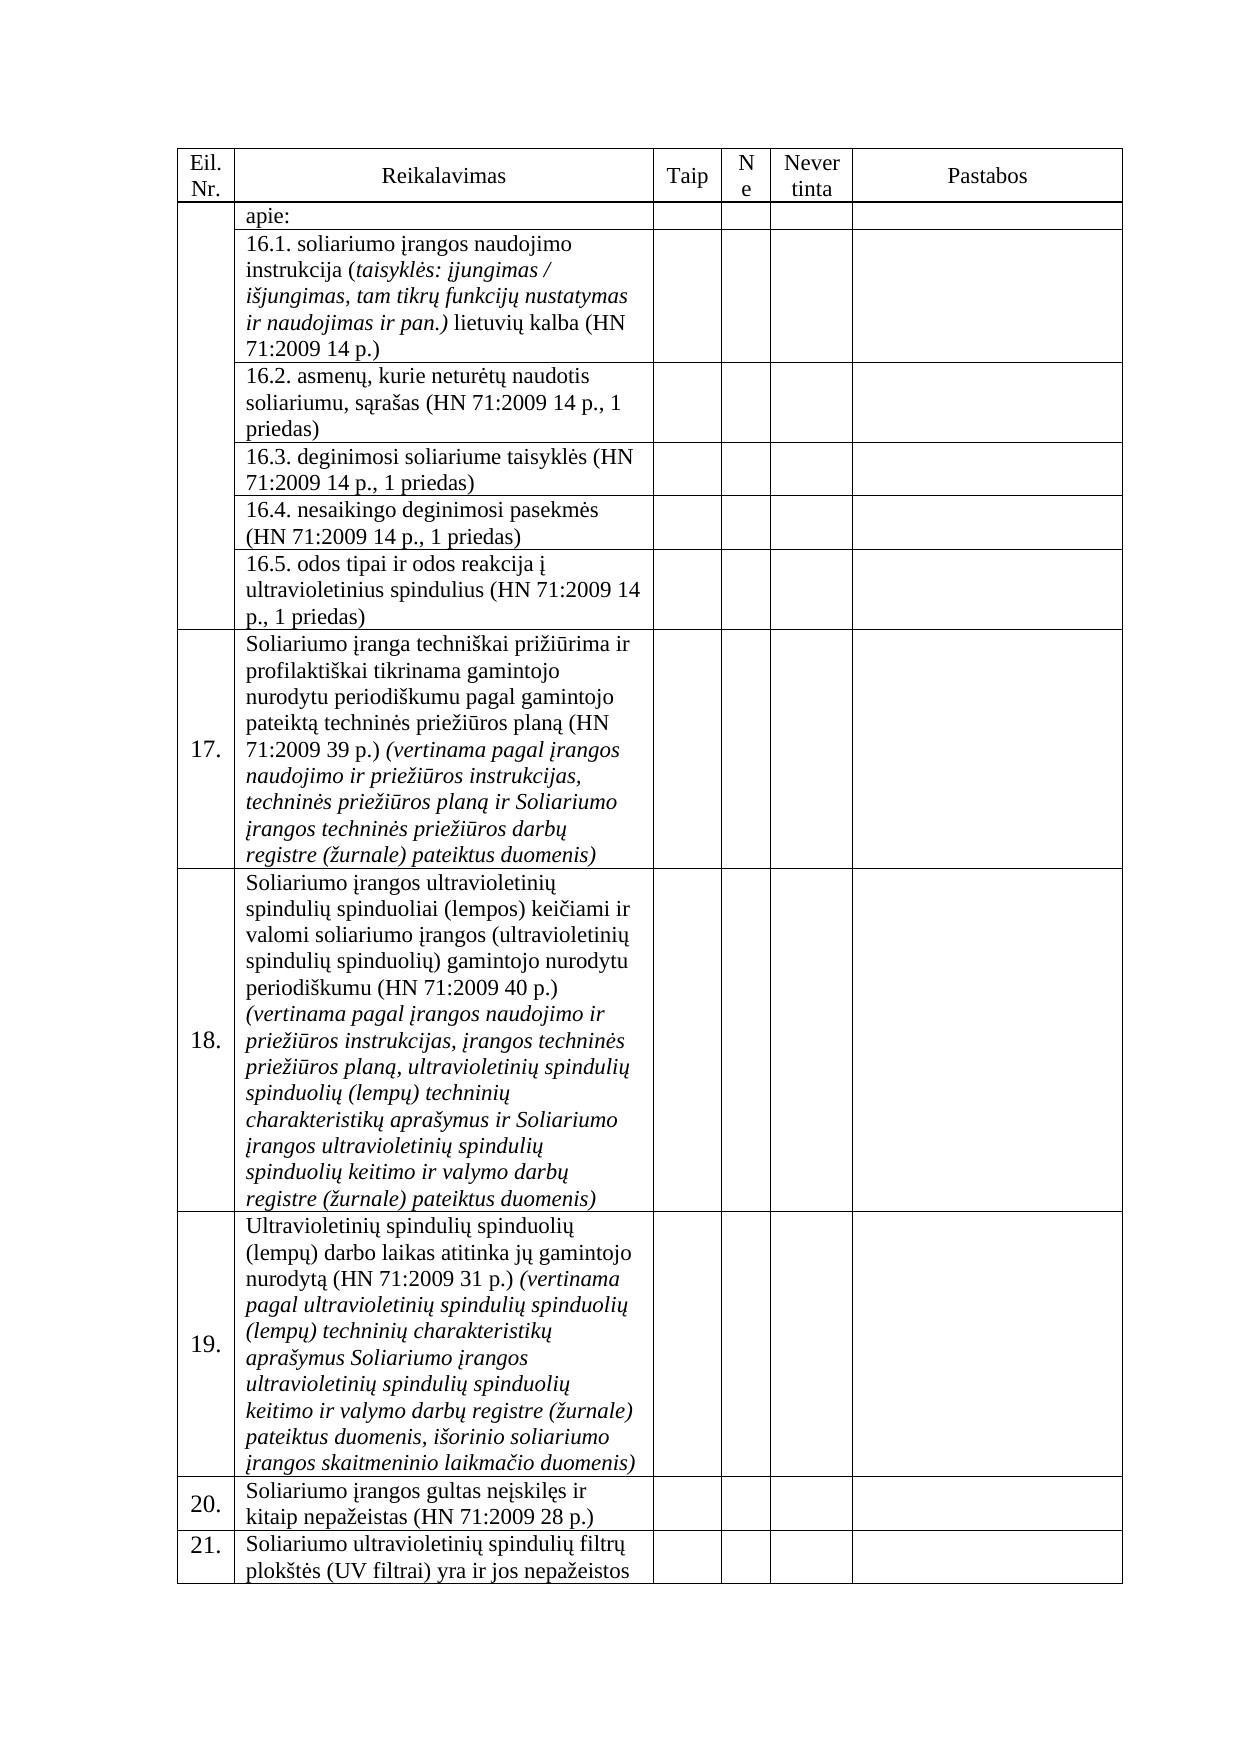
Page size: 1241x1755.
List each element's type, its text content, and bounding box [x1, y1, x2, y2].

table_cell [853, 363, 1122, 442]
table_cell [722, 203, 770, 229]
table_cell 17. [178, 630, 234, 867]
table_cell Soliariumo ultravioletinių spindulių filtrų plokštės (UV filtrai) yra ir jos nepažeistos [235, 1531, 653, 1583]
table_cell [771, 630, 852, 867]
table_cell [771, 443, 852, 495]
table_cell 16.5. odos tipai ir odos reakcija į ultravioletinius spindulius (HN 71:2009 14 p., 1 priedas) [235, 550, 653, 629]
table_cell [771, 363, 852, 442]
table_header Reikalavimas [235, 149, 653, 201]
table_cell [853, 496, 1122, 549]
table_cell [654, 550, 721, 629]
table_cell [771, 869, 852, 1211]
table_cell [654, 363, 721, 442]
table_cell 16.3. deginimosi soliariume taisyklės (HN 71:2009 14 p., 1 priedas) [235, 443, 653, 495]
table_cell Soliariumo įrangos ultravioletinių spindulių spinduoliai (lempos) keičiami ir valomi soliariumo įrangos (ultravioletinių spindulių spinduolių) gamintojo nurodytu periodiškumu (HN 71:2009 40 p.) (vertinama pagal įrangos naudojimo ir priežiūros instrukcijas, įrangos techninės priežiūros planą, ultravioletinių spindulių spinduolių (lempų) techninių charakteristikų aprašymus ir Soliariumo įrangos ultravioletinių spindulių spinduolių keitimo ir valymo darbų registre (žurnale) pateiktus duomenis) [235, 869, 653, 1211]
table_cell Ultravioletinių spindulių spinduolių (lempų) darbo laikas atitinka jų gamintojo nurodytą (HN 71:2009 31 p.) (vertinama pagal ultravioletinių spindulių spinduolių (lempų) techninių charakteristikų aprašymus Soliariumo įrangos ultravioletinių spindulių spinduolių keitimo ir valymo darbų registre (žurnale) pateiktus duomenis, išorinio soliariumo įrangos skaitmeninio laikmačio duomenis) [235, 1212, 653, 1476]
table_cell [722, 443, 770, 495]
table_header Taip [654, 149, 721, 201]
table_cell 18. [178, 869, 234, 1211]
table_cell [853, 443, 1122, 495]
table_cell apie: [235, 203, 653, 229]
table_cell [722, 1531, 770, 1583]
table_cell [722, 550, 770, 629]
table_cell [853, 869, 1122, 1211]
table_cell 19. [178, 1212, 234, 1476]
table_cell [178, 203, 234, 629]
table_cell [771, 1531, 852, 1583]
table_cell [722, 496, 770, 549]
table_cell [654, 630, 721, 867]
table_header Ne [722, 149, 770, 201]
table_cell [853, 203, 1122, 229]
table_cell [771, 1212, 852, 1476]
table_cell [853, 630, 1122, 867]
table_cell 20. [178, 1477, 234, 1529]
table_header Pastabos [853, 149, 1122, 201]
table_cell 16.2. asmenų, kurie neturėtų naudotis soliariumu, sąrašas (HN 71:2009 14 p., 1 priedas) [235, 363, 653, 442]
table_cell [654, 1212, 721, 1476]
table_cell [771, 496, 852, 549]
table_cell [722, 363, 770, 442]
table_cell Soliariumo įrangos gultas neįskilęs ir kitaip nepažeistas (HN 71:2009 28 p.) [235, 1477, 653, 1529]
table_cell [654, 230, 721, 362]
table_cell [722, 1212, 770, 1476]
table_cell [853, 230, 1122, 362]
table_cell [771, 1477, 852, 1529]
table_cell [654, 1477, 721, 1529]
table_cell [722, 230, 770, 362]
table_cell [853, 1477, 1122, 1529]
table_cell [853, 550, 1122, 629]
table_cell Soliariumo įranga techniškai prižiūrima ir profilaktiškai tikrinama gamintojo nurodytu periodiškumu pagal gamintojo pateiktą techninės priežiūros planą (HN 71:2009 39 p.) (vertinama pagal įrangos naudojimo ir priežiūros instrukcijas, techninės priežiūros planą ir Soliariumo įrangos techninės priežiūros darbų registre (žurnale) pateiktus duomenis) [235, 630, 653, 867]
table_cell 16.1. soliariumo įrangos naudojimo instrukcija (taisyklės: įjungimas / išjungimas, tam tikrų funkcijų nustatymas ir naudojimas ir pan.) lietuvių kalba (HN 71:2009 14 p.) [235, 230, 653, 362]
table_cell 16.4. nesaikingo deginimosi pasekmės (HN 71:2009 14 p., 1 priedas) [235, 496, 653, 549]
table_cell [722, 869, 770, 1211]
table_cell [654, 1531, 721, 1583]
table_cell [771, 550, 852, 629]
table_cell [722, 1477, 770, 1529]
table_cell [771, 230, 852, 362]
table_cell [654, 496, 721, 549]
table_header Nevertinta [771, 149, 852, 201]
table_header Eil. Nr. [178, 149, 234, 201]
table_cell [853, 1212, 1122, 1476]
table_cell [654, 443, 721, 495]
table_cell [771, 203, 852, 229]
table_cell [853, 1531, 1122, 1583]
table_cell [722, 630, 770, 867]
table_cell [654, 203, 721, 229]
table_cell [654, 869, 721, 1211]
table_cell 21. [178, 1531, 234, 1583]
